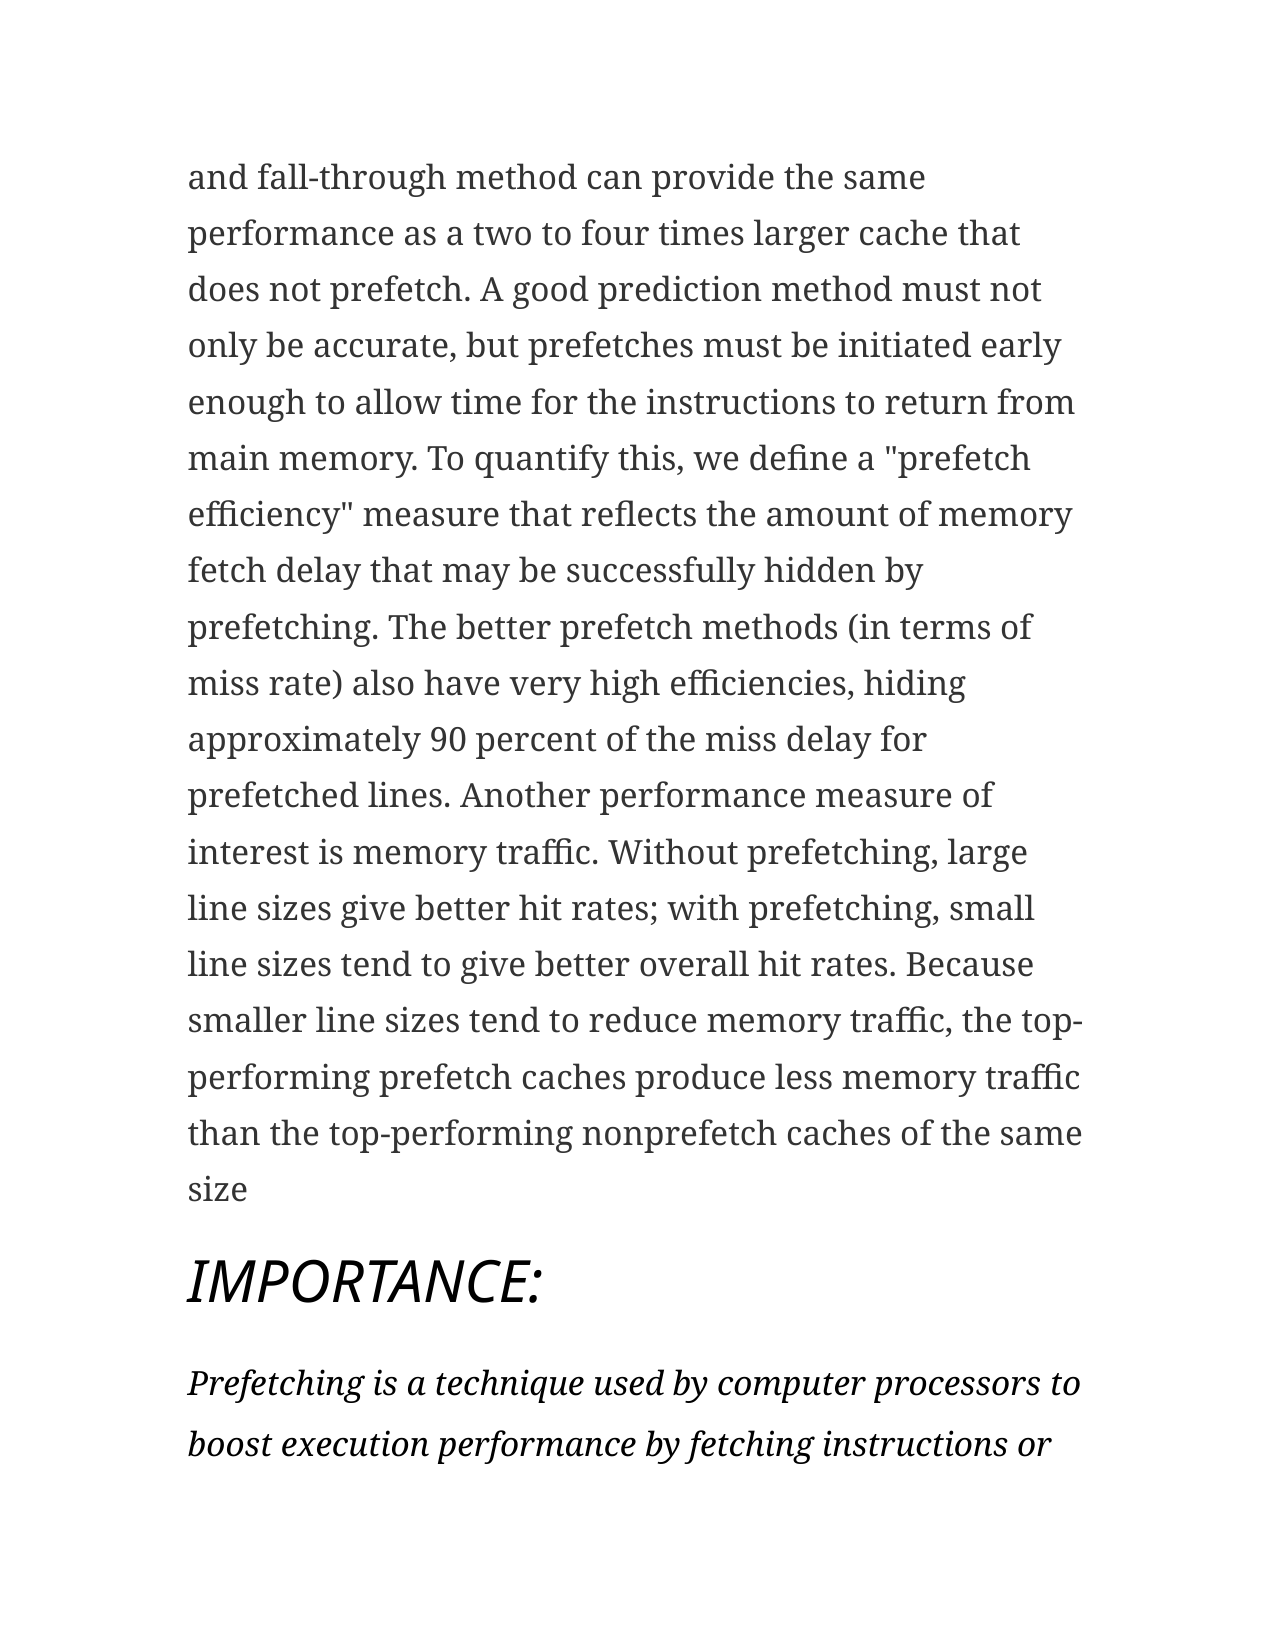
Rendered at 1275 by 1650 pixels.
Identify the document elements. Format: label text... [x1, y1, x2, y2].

text Prefetching is a technique used by computer processors to boost execution performance by fetching instructions or [187, 1352, 1087, 1466]
text and fall-through method can provide the same performance as a two to four times larger cache that does not prefetch. A good prediction method must not only be accurate, but prefetches must be initiated early enough to allow time for the instructions to return from main memory. To quantify this, we define a "prefetch efficiency" measure that reflects the amount of memory fetch delay that may be successfully hidden by prefetching. The better prefetch methods (in terms of miss rate) also have very high efficiencies, hiding approximately 90 percent of the miss delay for prefetched lines. Another performance measure of interest is memory traffic. Without prefetching, large line sizes give better hit rates; with prefetching, small line sizes tend to give better overall hit rates. Because smaller line sizes tend to reduce memory traffic, the top-performing prefetch caches produce less memory traffic than the top-performing nonprefetch caches of the same size [187, 150, 1087, 1211]
text IMPORTANCE: [187, 1239, 1087, 1319]
